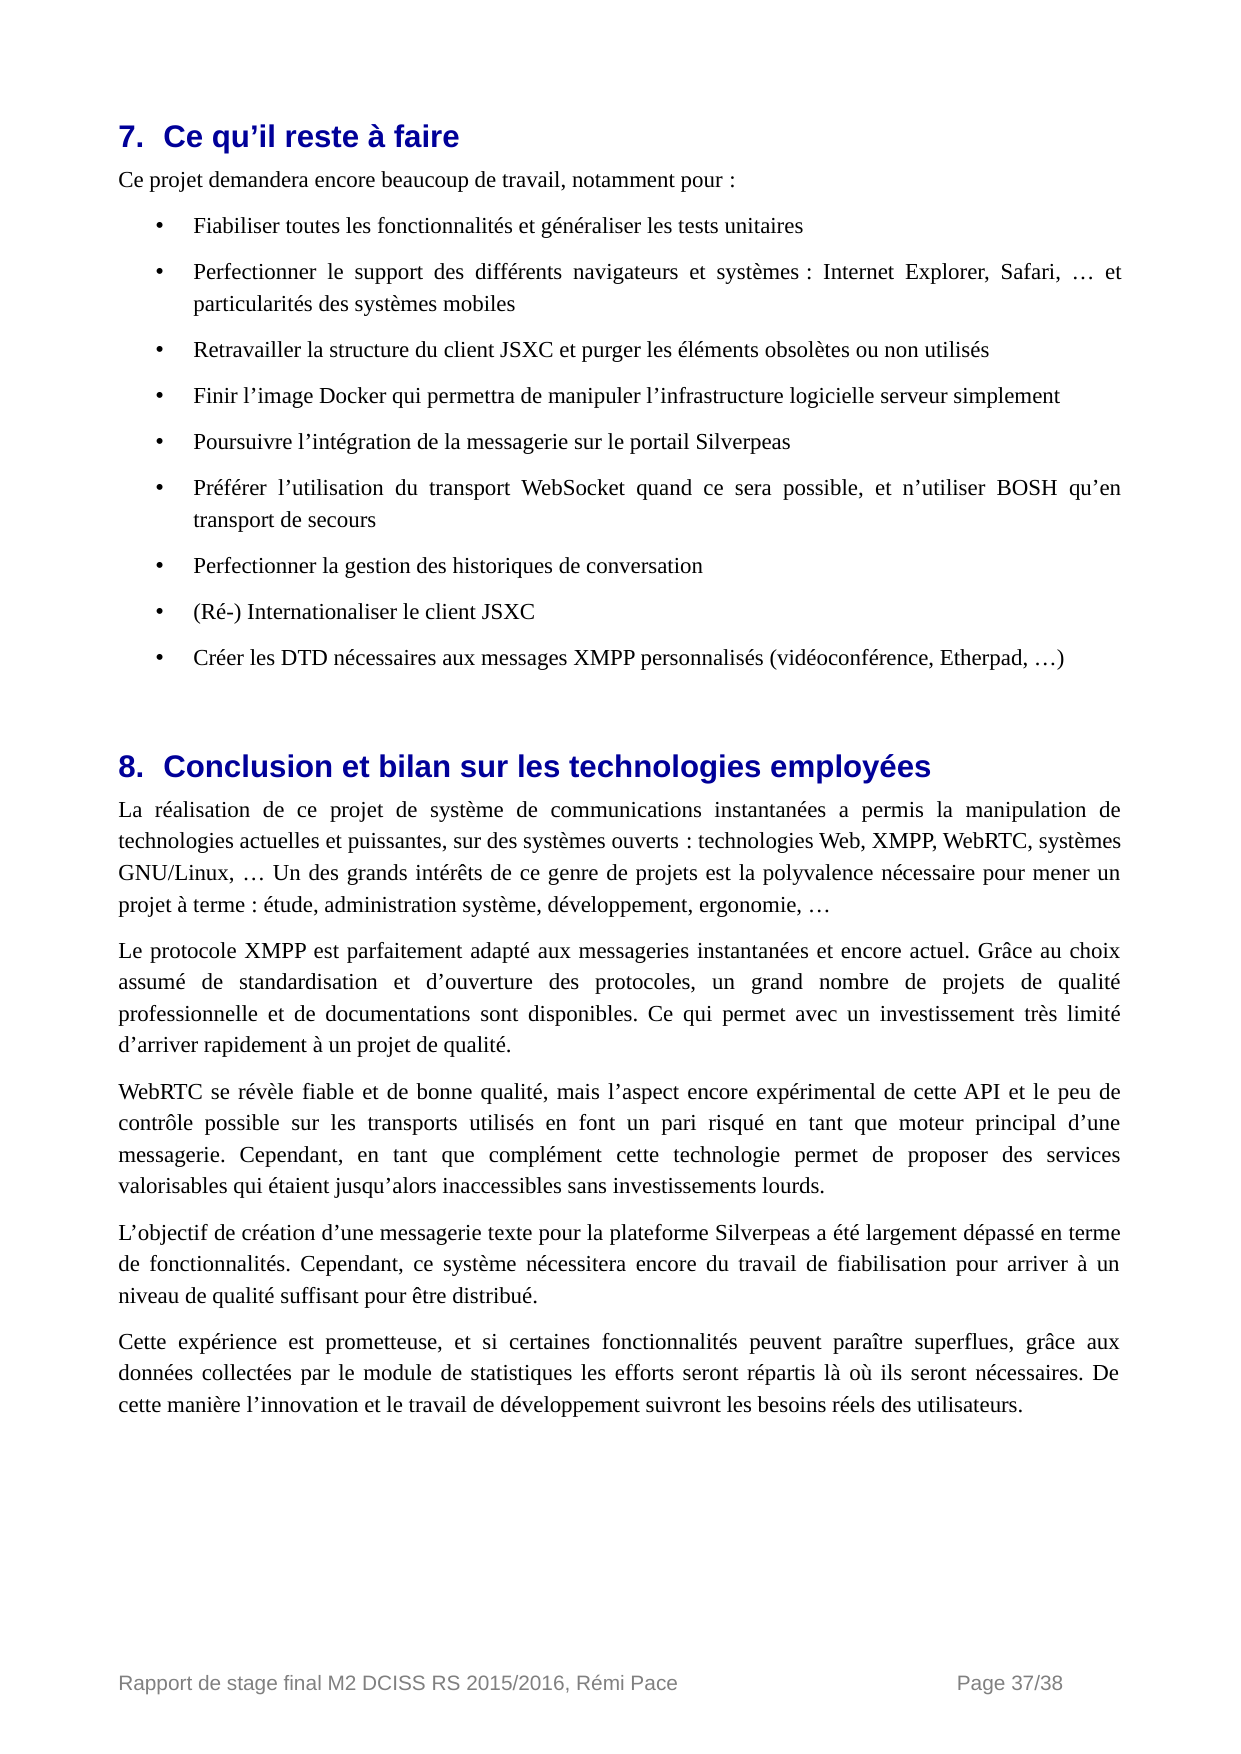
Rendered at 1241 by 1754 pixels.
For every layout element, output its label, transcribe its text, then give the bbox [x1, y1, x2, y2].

text Le protocole XMPP est parfaitement adapté aux messageries instantanées et encore actuel. Grâce au choix assumé de standardisation et d’ouverture des protocoles, un grand nombre de projets de qualité professionnelle et de documentations sont disponibles. Ce qui permet avec un investissement très limité d’arriver rapidement à un projet de qualité. [118, 937, 1122, 1058]
list Perfectionner le support des différents navigateurs et systèmes : Internet Explorer, Safari, … et particularités des systèmes mobiles [156, 258, 1122, 316]
subtitle Conclusion et bilan sur les technologies employées [118, 748, 1122, 784]
list Fiabiliser toutes les fonctionnalités et généraliser les tests unitaires [156, 212, 1122, 238]
list Retravailler la structure du client JSXC et purger les éléments obsolètes ou non utilisés [156, 336, 1122, 362]
list Perfectionner la gestion des historiques de conversation [156, 552, 1122, 578]
list Préférer l’utilisation du transport WebSocket quand ce sera possible, et n’utiliser BOSH qu’en transport de secours [156, 474, 1122, 532]
text L’objectif de création d’une messagerie texte pour la plateforme Silverpeas a été largement dépassé en terme de fonctionnalités. Cependant, ce système nécessitera encore du travail de fiabilisation pour arriver à un niveau de qualité suffisant pour être distribué. [118, 1218, 1122, 1308]
list Poursuivre l’intégration de la messagerie sur le portail Silverpeas [156, 428, 1122, 454]
list (Ré-) Internationaliser le client JSXC [156, 598, 1122, 624]
subtitle Ce qu’il reste à faire [118, 118, 1122, 154]
list Créer les DTD nécessaires aux messages XMPP personnalisés (vidéoconférence, Etherpad, …) [156, 644, 1122, 671]
text WebRTC se révèle fiable et de bonne qualité, mais l’aspect encore expérimental de cette API et le peu de contrôle possible sur les transports utilisés en font un pari risqué en tant que moteur principal d’une messagerie. Cependant, en tant que complément cette technologie permet de proposer des services valorisables qui étaient jusqu’alors inaccessibles sans investissements lourds. [118, 1078, 1122, 1199]
text La réalisation de ce projet de système de communications instantanées a permis la manipulation de technologies actuelles et puissantes, sur des systèmes ouverts : technologies Web, XMPP, WebRTC, systèmes GNU/Linux, … Un des grands intérêts de ce genre de projets est la polyvalence nécessaire pour mener un projet à terme : étude, administration système, développement, ergonomie, … [118, 796, 1122, 917]
text Ce projet demandera encore beaucoup de travail, notamment pour : [118, 166, 1122, 192]
list Finir l’image Docker qui permettra de manipuler l’infrastructure logicielle serveur simplement [156, 382, 1122, 408]
text Cette expérience est prometteuse, et si certaines fonctionnalités peuvent paraître superflues, grâce aux données collectées par le module de statistiques les efforts seront répartis là où ils seront nécessaires. De cette manière l’innovation et le travail de développement suivront les besoins réels des utilisateurs. [118, 1328, 1122, 1417]
